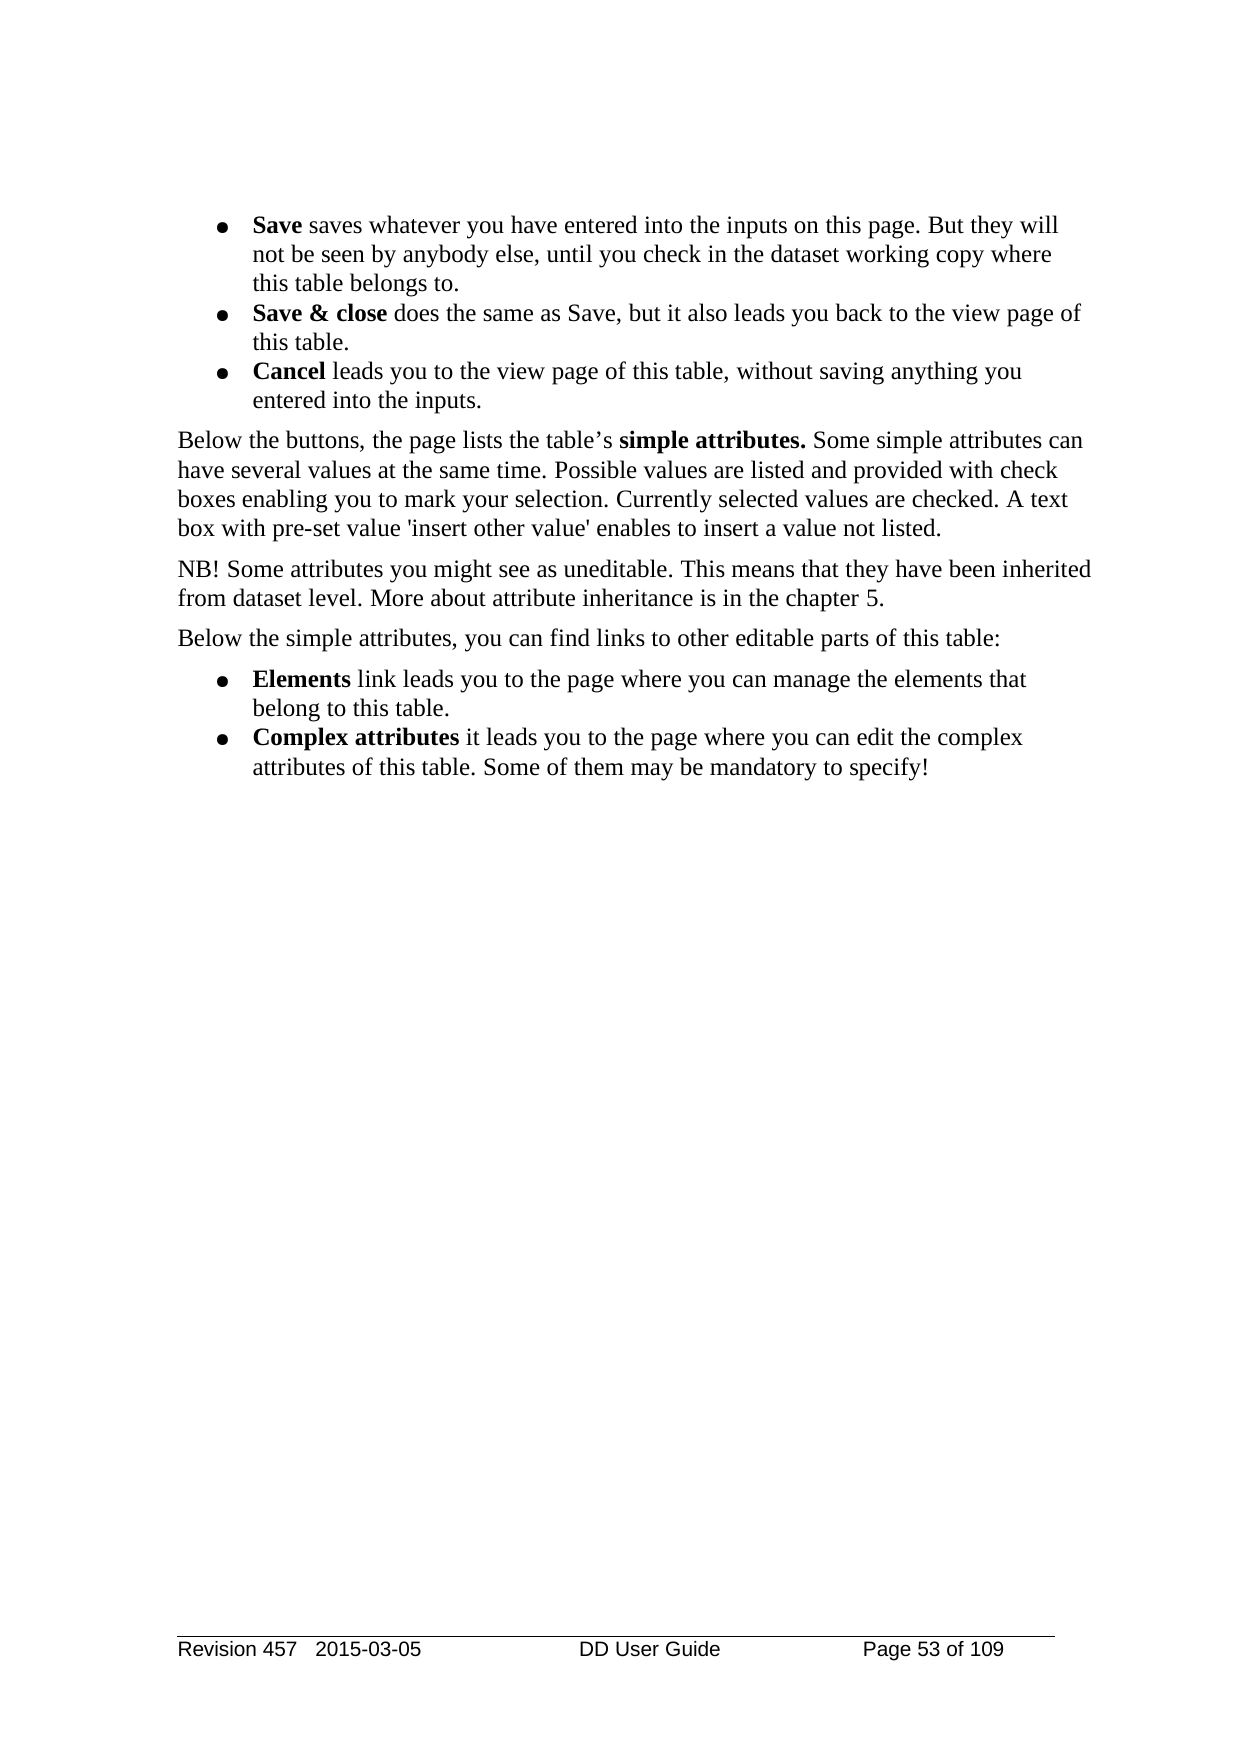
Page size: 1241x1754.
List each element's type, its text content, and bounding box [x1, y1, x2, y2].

list Save & close does the same as Save, but it also leads you back to the view page of this table. [215, 297, 1092, 356]
text Below the buttons, the page lists the table’s simple attributes. Some simple attributes can have several values at the same time. Possible values are listed and provided with check boxes enabling you to mark your selection. Currently selected values are checked. A text box with pre-set value 'insert other value' enables to insert a value not listed. [177, 425, 1092, 542]
list Elements link leads you to the page where you can manage the elements that belong to this table. [215, 664, 1092, 722]
list Complex attributes it leads you to the page where you can edit the complex attributes of this table. Some of them may be mandatory to specify! [215, 722, 1092, 780]
text NB! Some attributes you might see as uneditable. This means that they have been inherited from dataset level. More about attribute inheritance is in the chapter 5. [177, 553, 1092, 612]
list Save saves whatever you have entered into the inputs on this page. But they will not be seen by anybody else, until you check in the dataset working copy where this table belongs to. [215, 210, 1092, 297]
list Cancel leads you to the view page of this table, without saving anything you entered into the inputs. [215, 356, 1092, 414]
text Below the simple attributes, you can find links to other editable parts of this table: [177, 623, 1092, 652]
